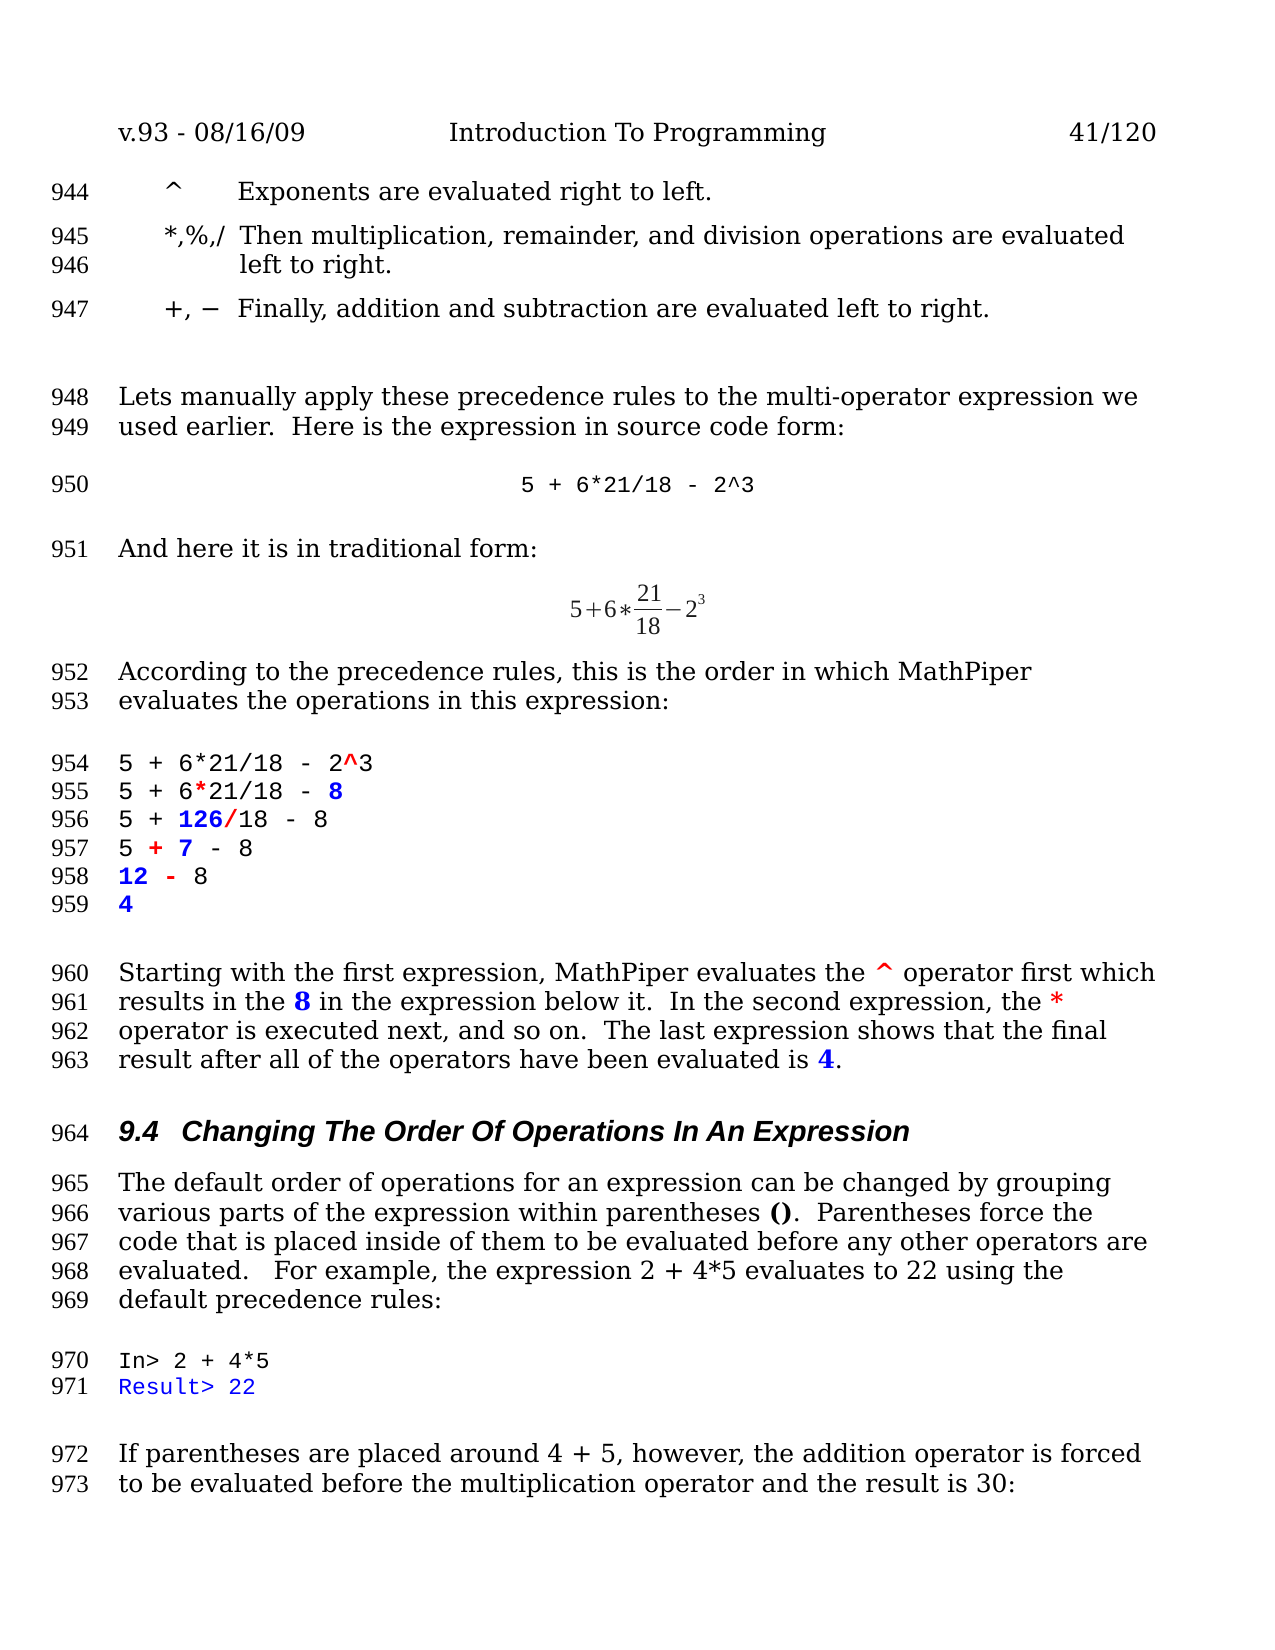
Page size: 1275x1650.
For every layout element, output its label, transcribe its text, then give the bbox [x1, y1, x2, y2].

text 5 + 6*21/18 - 8 [118, 779, 1157, 807]
text If parentheses are placed around 4 + 5, however, the addition operator is forced to be evaluated before the multiplication operator and the result is 30: [118, 1440, 1157, 1498]
text 5 + 6*21/18 - 2^3 [118, 750, 1157, 779]
text 4 [118, 892, 1157, 920]
text According to the precedence rules, this is the order in which MathPiper evaluates the operations in this expression: [118, 657, 1157, 715]
text And here it is in traditional form: [118, 534, 1157, 563]
subtitle Changing The Order Of Operations In An Expression [118, 1114, 1157, 1147]
text ^ Exponents are evaluated right to left. [163, 177, 1157, 206]
text Starting with the first expression, MathPiper evaluates the ^ operator first which results in the 8 in the expression below it. In the second expression, the * operator is executed next, and so on. The last expression shows that the final result after all of the operators have been evaluated is 4. [118, 958, 1157, 1075]
text 12 - 8 [118, 864, 1157, 892]
text 5 + 126/18 - 8 [118, 807, 1157, 835]
text The default order of operations for an expression can be changed by grouping various parts of the expression within parentheses (). Parentheses force the code that is placed inside of them to be evaluated before any other operators are evaluated. For example, the expression 2 + 4*5 evaluates to 22 using the default precedence rules: [118, 1168, 1157, 1314]
text +, − Finally, addition and subtraction are evaluated left to right. [163, 294, 1157, 323]
text Lets manually apply these precedence rules to the multi-operator expression we used earlier. Here is the expression in source code form: [118, 383, 1157, 441]
text *,%,/ Then multiplication, remainder, and division operations are evaluated left to right. [164, 221, 1157, 279]
text 5 + 6*21/18 - 2^3 [118, 473, 1157, 499]
text In> 2 + 4*5 [118, 1350, 1157, 1376]
text 5 + 7 - 8 [118, 835, 1157, 864]
text Result> 22 [118, 1376, 1157, 1402]
